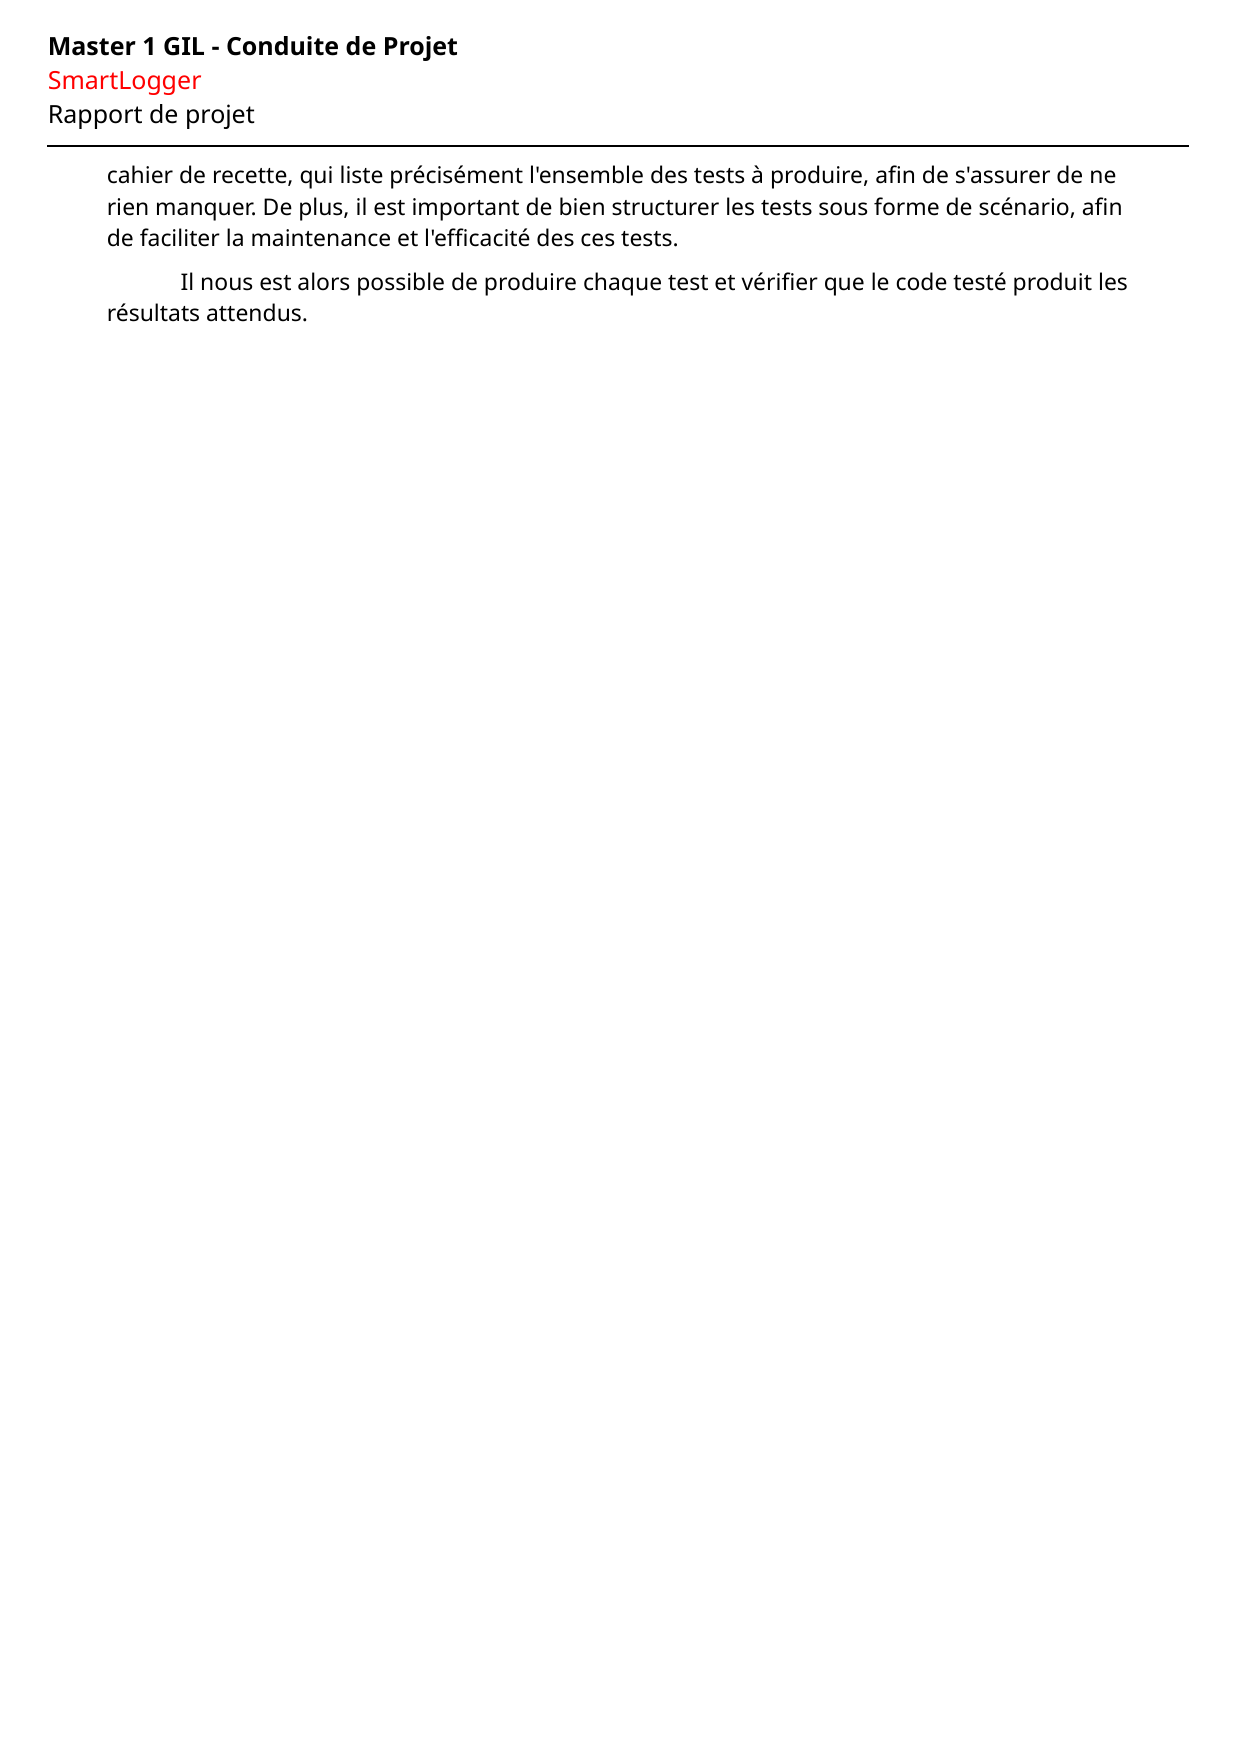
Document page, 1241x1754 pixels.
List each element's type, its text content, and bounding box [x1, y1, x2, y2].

text cahier de recette, qui liste précisément l'ensemble des tests à produire, afin de s'assurer de ne rien manquer. De plus, il est important de bien structurer les tests sous forme de scénario, afin de faciliter la maintenance et l'efficacité des ces tests. [107, 159, 1140, 253]
text Il nous est alors possible de produire chaque test et vérifier que le code testé produit les résultats attendus. [107, 266, 1140, 328]
